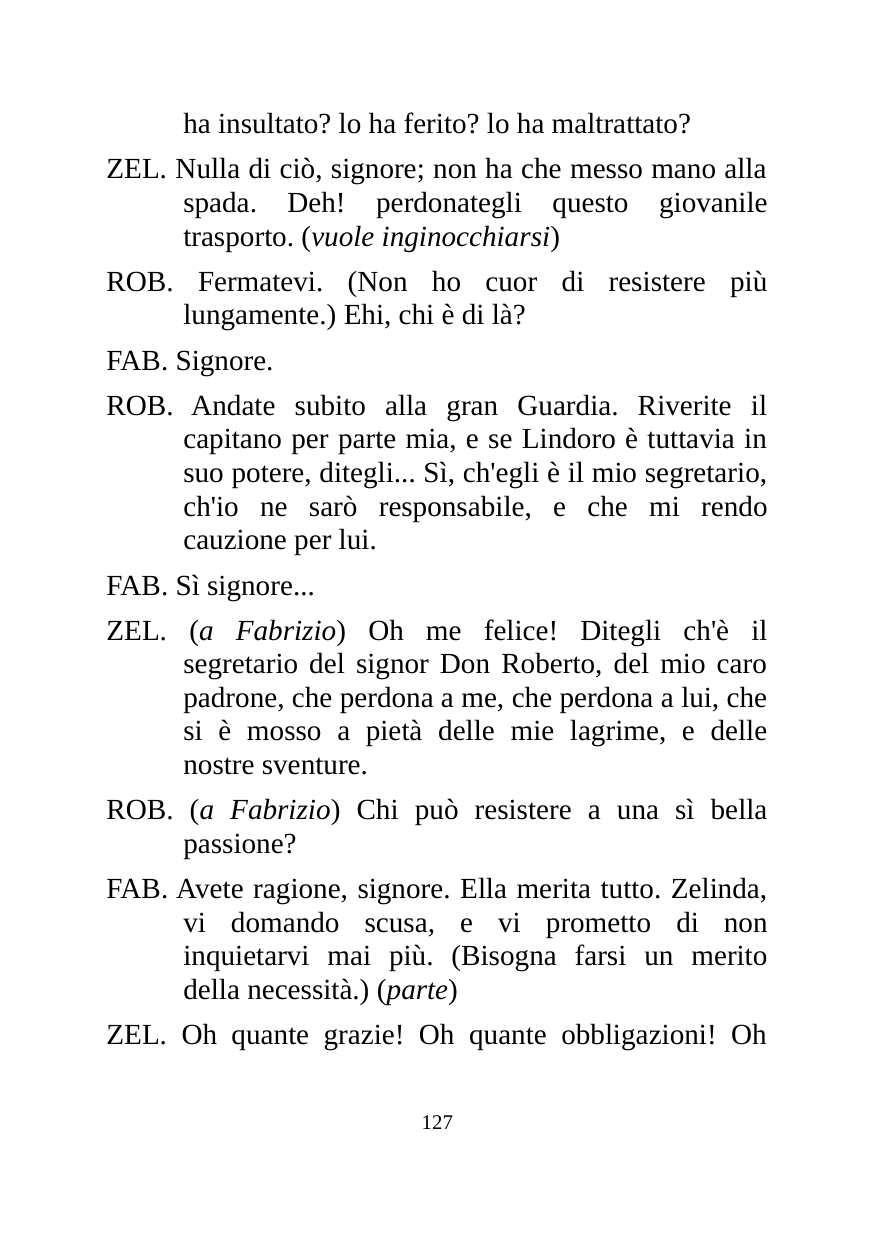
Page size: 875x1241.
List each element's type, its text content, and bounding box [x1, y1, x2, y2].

text ha insultato? lo ha ferito? lo ha maltrattato? [106, 106, 768, 140]
text ZEL. Nulla di ciò, signore; non ha che messo mano alla spada. Deh! perdonategli questo giovanile trasporto. (vuole inginocchiarsi) [106, 152, 768, 252]
text ROB. Fermatevi. (Non ho cuor di resistere più lungamente.) Ehi, chi è di là? [106, 264, 768, 331]
text FAB. Avete ragione, signore. Ella merita tutto. Zelinda, vi domando scusa, e vi prometto di non inquietarvi mai più. (Bisogna farsi un merito della necessità.) (parte) [106, 871, 768, 1005]
text FAB. Sì signore... [106, 568, 768, 601]
text ZEL. Oh quante grazie! Oh quante obbligazioni! Oh [106, 1017, 768, 1051]
text ZEL. (a Fabrizio) Oh me felice! Ditegli ch'è il segretario del signor Don Roberto, del mio caro padrone, che perdona a me, che perdona a lui, che si è mosso a pietà delle mie lagrime, e delle nostre sventure. [106, 613, 768, 781]
text ROB. Andate subito alla gran Guardia. Riverite il capitano per parte mia, e se Lindoro è tuttavia in suo potere, ditegli... Sì, ch'egli è il mio segretario, ch'io ne sarò responsabile, e che mi rendo cauzione per lui. [106, 388, 768, 556]
text ROB. (a Fabrizio) Chi può resistere a una sì bella passione? [106, 792, 768, 859]
text FAB. Signore. [106, 343, 768, 376]
